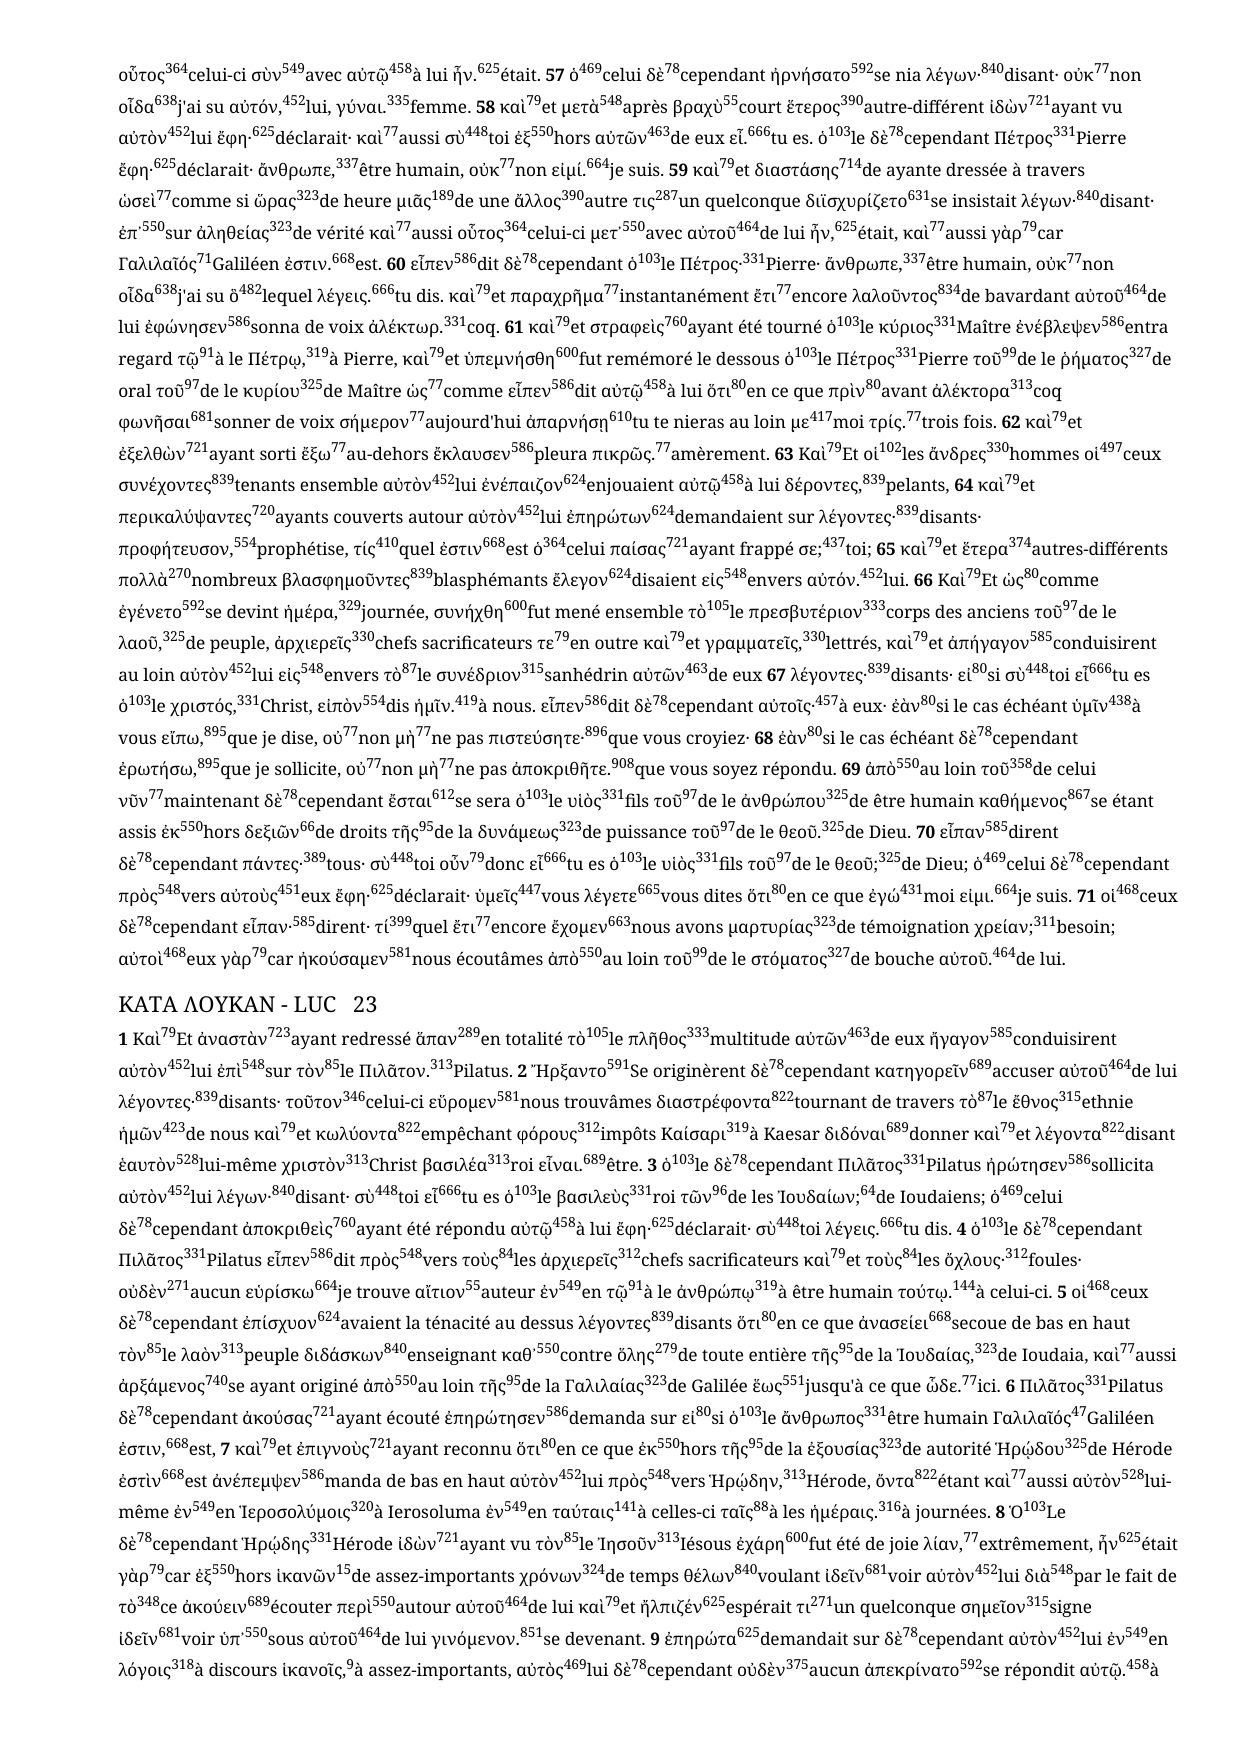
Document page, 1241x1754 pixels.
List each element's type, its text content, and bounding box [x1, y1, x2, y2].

text 1 Καὶ79Et ἀναστὰν723ayant redressé ἅπαν289en totalité τὸ105le πλῆθος333multitude αὐτῶν463de eux ἤγαγον585conduisirent αὐτὸν452lui ἐπὶ548sur τὸν85le Πιλᾶτον.313Pilatus. 2 Ἤρξαντο591Se originèrent δὲ78cependant κατηγορεῖν689accuser αὐτοῦ464de lui λέγοντες·839disants· τοῦτον346celui-ci εὕρομεν581nous trouvâmes διαστρέφοντα822tournant de travers τὸ87le ἔθνος315ethnie ἡμῶν423de nous καὶ79et κωλύοντα822empêchant φόρους312impôts Καίσαρι319à Kaesar διδόναι689donner καὶ79et λέγοντα822disant ἑαυτὸν528lui-même χριστὸν313Christ βασιλέα313roi εἶναι.689être. 3 ὁ103le δὲ78cependant Πιλᾶτος331Pilatus ἠρώτησεν586sollicita αὐτὸν452lui λέγων·840disant· σὺ448toi εἶ666tu es ὁ103le βασιλεὺς331roi τῶν96de les Ἰουδαίων;64de Ioudaiens; ὁ469celui δὲ78cependant ἀποκριθεὶς760ayant été répondu αὐτῷ458à lui ἔφη·625déclarait· σὺ448toi λέγεις.666tu dis. 4 ὁ103le δὲ78cependant Πιλᾶτος331Pilatus εἶπεν586dit πρὸς548vers τοὺς84les ἀρχιερεῖς312chefs sacrificateurs καὶ79et τοὺς84les ὄχλους·312foules· οὐδὲν271aucun εὑρίσκω664je trouve αἴτιον55auteur ἐν549en τῷ91à le ἀνθρώπῳ319à être humain τούτῳ.144à celui-ci. 5 οἱ468ceux δὲ78cependant ἐπίσχυον624avaient la ténacité au dessus λέγοντες839disants ὅτι80en ce que ἀνασείει668secoue de bas en haut τὸν85le λαὸν313peuple διδάσκων840enseignant καθ᾽550contre ὅλης279de toute entière τῆς95de la Ἰουδαίας,323de Ioudaia, καὶ77aussi ἀρξάμενος740se ayant originé ἀπὸ550au loin τῆς95de la Γαλιλαίας323de Galilée ἕως551jusqu'à ce que ὧδε.77ici. 6 Πιλᾶτος331Pilatus δὲ78cependant ἀκούσας721ayant écouté ἐπηρώτησεν586demanda sur εἰ80si ὁ103le ἄνθρωπος331être humain Γαλιλαῖός47Galiléen ἐστιν,668est, 7 καὶ79et ἐπιγνοὺς721ayant reconnu ὅτι80en ce que ἐκ550hors τῆς95de la ἐξουσίας323de autorité Ἡρῴδου325de Hérode ἐστὶν668est ἀνέπεμψεν586manda de bas en haut αὐτὸν452lui πρὸς548vers Ἡρῴδην,313Hérode, ὄντα822étant καὶ77aussi αὐτὸν528lui-même ἐν549en Ἱεροσολύμοις320à Ierosoluma ἐν549en ταύταις141à celles-ci ταῖς88à les ἡμέραις.316à journées. 8 Ὁ103Le δὲ78cependant Ἡρῴδης331Hérode ἰδὼν721ayant vu τὸν85le Ἰησοῦν313Iésous ἐχάρη600fut été de joie λίαν,77extrêmement, ἦν625était γὰρ79car ἐξ550hors ἱκανῶν15de assez-importants χρόνων324de temps θέλων840voulant ἰδεῖν681voir αὐτὸν452lui διὰ548par le fait de τὸ348ce ἀκούειν689écouter περὶ550autour αὐτοῦ464de lui καὶ79et ἤλπιζέν625espérait τι271un quelconque σημεῖον315signe ἰδεῖν681voir ὑπ᾽550sous αὐτοῦ464de lui γινόμενον.851se devenant. 9 ἐπηρώτα625demandait sur δὲ78cependant αὐτὸν452lui ἐν549en λόγοις318à discours ἱκανοῖς,9à assez-importants, αὐτὸς469lui δὲ78cependant οὐδὲν375aucun ἀπεκρίνατο592se répondit αὐτῷ.458à lui. 10 εἱστήκεισαν658avaient dressé δὲ78cependant οἱ102les ἀρχιερεῖς330chefs sacrificateurs καὶ79et οἱ102les γραμματεῖς330lettrés εὐτόνως77d'une manière bien tendue κατηγοροῦντες839accusants αὐτοῦ.464de lui. 11 ἐξουθενήσας721ayant exclu comme rien δὲ78cependant αὐτὸν452lui [καὶ]77[aussi] ὁ103le Ἡρῴδης331Hérode σὺν549avec τοῖς92à les στρατεύμασιν320à troupes de soldats αὐτοῦ464de lui καὶ79et ἐμπαίξας721ayant enjoué περιβαλὼν721ayant entouré ἐσθῆτα311habillement λαμπρὰν2brillante ἀνέπεμψεν586manda de bas en haut αὐτὸν452lui τῷ91à le Πιλάτῳ.319à Pilatus. 12 ἐγένοντο591se devinrent δὲ78cependant φίλοι46amis ὅ103le τε79en outre Ἡρῴδης331Hérode καὶ79et ὁ103le Πιλᾶτος331Pilatus ἐν549en αὐτῇ142à même τῇ89à la ἡμέρᾳ317à journée μετ᾽550avec ἀλλήλων·504de les uns les autres· προϋπῆρχον624subsistaient auparavant γὰρ79car ἐν549en ἔχθρᾳ317à haine ὄντες839étants πρὸς548vers αὐτούς.527eux-mêmes. 13 Πιλᾶτος331Pilatus δὲ78cependant συγκαλεσάμενος740se ayant appelé ensemble τοὺς84les ἀρχιερεῖς312chefs sacrificateurs καὶ79et τοὺς84les ἄρχοντας312chefs καὶ79et τὸν85le λαὸν313peuple 14 εἶπεν586dit πρὸς548vers αὐτούς·451eux· προσηνέγκατέ583vous apportâtes μοι420à moi τὸν85le ἄνθρωπον313être humain τοῦτον138celui-ci ὡς80comme ἀποστρέφοντα822détournant τὸν85le λαόν,313peuple, καὶ79et ἰδοὺ306voici ἐγὼ431moi ἐνώπιον552en devant ὑμῶν441de vous ἀνακρίνας721ayant jugé de bas en haut οὐθὲν375aucun εὗρον582je trouvai ἐν549en τῷ91à le ἀνθρώπῳ319à être humain τούτῳ144à celui-ci αἴτιον55auteur ὧν493de lesquels κατηγορεῖτε665vous accusez κατ᾽550contre αὐτοῦ.464de lui. 15 ἀλλ᾽79mais οὐδὲ77non cependant Ἡρῴδης,331Hérode, ἀνέπεμψεν586manda de bas en haut γὰρ79car αὐτὸν452lui πρὸς548vers ἡμᾶς,416nous, καὶ79et ἰδοὺ306voici οὐδὲν392aucun ἄξιον73digne θανάτου325de trépas ἐστὶν668est πεπραγμένον815ayant été pratiqué αὐτῷ·458à lui· 16 παιδεύσας721ayant éduqué οὖν79donc αὐτὸν452lui ἀπολύσω.602je délierai au loin. 17 18 Ἀνέκραγον585Croassèrent de bas en haut δὲ78cependant παμπληθεὶ77en toute multitude λέγοντες·839disants· αἶρε570lève τοῦτον,346celui-ci, ἀπόλυσον554délie au loin δὲ78cependant ἡμῖν419à nous τὸν85le Βαραββᾶν·313Bar-Abba· 19 ὅστις498lequel un quelconque ἦν625était διὰ548par le fait de στάσιν311dressement τινὰ267une quelconque γενομένην724se ayante devenue ἐν549en τῇ89à la πόλει317à cité καὶ79et φόνον313meurtre βληθεὶς760ayant été jeté ἐν549en τῇ89à la φυλακῇ.317à gardiennage. 20 πάλιν77de nouveau δὲ78cependant ὁ103le Πιλᾶτος331Pilatus προσεφώνησεν586sonna auprès αὐτοῖς457à eux θέλων840voulant ἀπολῦσαι681délier au loin τὸν85le Ἰησοῦν.313Iésous. 21 οἱ468ceux δὲ78cependant ἐπεφώνουν624sonnaient sur λέγοντες·839disants· σταύρου570crucifie σταύρου570crucifie αὐτόν.452lui. 22 ὁ469celui δὲ78cependant τρίτον77troisièmement εἶπεν586dit πρὸς548vers αὐτούς·451eux· τί163quel γὰρ79car κακὸν55malicieux ἐποίησεν586fit οὗτος;364celui-ci; οὐδὲν271aucun αἴτιον55auteur θανάτου325de trépas εὗρον582je trouvai ἐν549en αὐτῷ·458à lui· παιδεύσας721ayant éduqué οὖν79donc αὐτὸν452lui ἀπολύσω.602je délierai au loin. 23 οἱ468ceux δὲ78cependant ἐπέκειντο630se couchaient sur φωναῖς316à sons de voix μεγάλαις7à grandes αἰτούμενοι866se demandants αὐτὸν452lui σταυρωθῆναι,683être crucifié, καὶ79et κατίσχυον624avaient la ténacité de haut en bas αἱ100les φωναὶ328sons de voix αὐτῶν.463de eux. 24 Καὶ79Et Πιλᾶτος331Pilatus ἐπέκρινεν586adjugea γενέσθαι682se devenir τὸ87le αἴτημα315demande αὐτῶν·463de eux· 25 ἀπέλυσεν586délia au loin δὲ78cependant τὸν346celui διὰ548par le fait de στάσιν311dressement καὶ79et φόνον313meurtre βεβλημένον796ayant été jeté εἰς548envers φυλακὴν311gardiennage ὃν480lequel ᾐτοῦντο,630se demandaient, τὸν85le δὲ78cependant Ἰησοῦν313Iésous παρέδωκεν586livra τῷ93à le θελήματι321à volonté αὐτῶν.463de eux. 26 Καὶ79Et ὡς80comme ἀπήγαγον585conduisirent au loin αὐτόν,452lui, ἐπιλαβόμενοι739se ayants emparés Σίμωνά313Simon τινα269un quelconque Κυρηναῖον313Cyrénéen ἐρχόμενον849se venant ἀπ᾽550au loin ἀγροῦ325de champ ἐπέθηκαν585surposèrent αὐτῷ458à lui τὸν85le σταυρὸν313croix φέρειν689porter ὄπισθεν552de derrière τοῦ97de le Ἰησοῦ.325de Iésous. 27 Ἠκολούθει625Suivait δὲ78cependant αὐτῷ458à lui πολὺ289nombreux πλῆθος333multitude τοῦ97de le λαοῦ325de peuple καὶ79et γυναικῶν322de femmes αἳ495lesquelles ἐκόπτοντο630se coupaient καὶ79et ἐθρήνουν624faisaient des thrènes αὐτόν.452lui. 28 στραφεὶς760ayant été tourné δὲ78cependant πρὸς548vers αὐτὰς449elles [ὁ]103[le] Ἰησοῦς331Iésous εἶπεν·586dit· θυγατέρες334filles Ἰερουσαλήμ,323de Ierousalem, μὴ77ne pas κλαίετε569pleurez ἐπ᾽548sur ἐμέ·417moi· πλὴν79toutefois ἐφ᾽548sur ἑαυτὰς514vous-mêmes κλαίετε569pleurez καὶ79et ἐπὶ548sur τὰ86les τέκνα314enfants ὑμῶν,441de vous, 29 ὅτι80en ce que ἰδοὺ306voici ἔρχονται673se viennent ἡμέραι328journées ἐν549en αἷς483à lesquelles ἐροῦσιν·605diront· μακάριαι44bienheureuses αἱ100les στεῖραι68stériles καὶ79et αἱ100les κοιλίαι328cavités ventrales αἳ495lesquelles οὐκ77non ἐγέννησαν585engendrèrent καὶ79et μαστοὶ330seins οἳ497lesquels οὐκ77non ἔθρεψαν.585nourrirent. 30 τότε77alors ἄρξονται611se origineront λέγειν689dire τοῖς92à les ὄρεσιν·320à montagnes· πέσετε553tombez ἐφ᾽548sur ἡμᾶς,416nous, καὶ79et τοῖς90à les βουνοῖς·318à collines· καλύψατε553couvrez ἡμᾶς·416nous· 31 ὅτι80en ce que εἰ80si ἐν549en τῷ93à le ὑγρῷ12à humide ξύλῳ321à bois ταῦτα347ces-ci ποιοῦσιν,667font, ἐν549en τῷ93à le ξηρῷ61à sec τί412quel γένηται;905que se devienne; 32 Ἤγοντο635Étaient conduit δὲ78cependant καὶ77aussi ἕτεροι131autres-différents κακοῦργοι70travailleurs du mal δύο196deux σὺν549avec αὐτῷ458à lui ἀναιρεθῆναι.683être saisi de bas en haut. 33 Καὶ79Et ὅτε80lorsque ἦλθον585vinrent ἐπὶ548sur τὸν85le τόπον313lieu τὸν346celui καλούμενον875étant appelé Κρανίον,315Crâne, ἐκεῖ77là ἐσταύρωσαν585crucifièrent αὐτὸν452lui καὶ79et τοὺς84les κακούργους,52travailleurs du mal, ὃν373lequel μὲν79certes ἐκ550hors δεξιῶν66de droits ὃν373lequel δὲ78cependant ἐξ550hors ἀριστερῶν.66de gauches. 34 ⟦ὁ103⟦le δὲ78cependant Ἰησοῦς331Iésous ἔλεγεν·625disait· πάτερ,337père, ἄφες554abandonne αὐτοῖς,457à eux, οὐ77non γὰρ79car οἴδασιν641ont su τί163quel ποιοῦσιν.⟧667font.⟧ διαμεριζόμενοι866se partageants en séparant δὲ78cependant τὰ86les ἱμάτια314himations αὐτοῦ464de lui ἔβαλον585jetèrent κλῆρον.313lot. 35 Καὶ79Et εἱστήκει659avait dressé ὁ103le λαὸς331peuple θεωρῶν.840observant. ἐξεμυκτήριζον624narguaient à l'excès δὲ78cependant καὶ77aussi οἱ102les ἄρχοντες330chefs λέγοντες·839disants· ἄλλους372autres ἔσωσεν,586sauva, σωσάτω556sauve ἑαυτόν,528lui-même, εἰ80si οὗτός364celui-ci ἐστιν668est ὁ103le χριστὸς331Christ τοῦ97de le θεοῦ325de Dieu ὁ103le ἐκλεκτός.71élu. 36 ἐνέπαιξαν585enjouèrent δὲ78cependant αὐτῷ458à lui καὶ77aussi οἱ102les στρατιῶται330soldats προσερχόμενοι,866se venants vers, ὄξος315vinaigre προσφέροντες839apportants αὐτῷ458à lui 37 καὶ79et λέγοντες·839disants· εἰ80si σὺ448toi εἶ666tu es ὁ103le βασιλεὺς331roi τῶν96de les Ἰουδαίων,64de Ioudaiens, σῶσον554sauve σεαυτόν.516toi-même. 38 ἦν625était δὲ78cependant καὶ77aussi ἐπιγραφὴ329épigraphe ἐπ᾽549sur αὐτῷ·458à lui· ὁ103le βασιλεὺς331roi τῶν96de les Ἰουδαίων64de Ioudaiens οὗτος.156celui-ci. 39 Εἷς71Un δὲ78cependant τῶν96de les κρεμασθέντων753de ayants étés suspendus κακούργων64de travailleurs du mal ἐβλασφήμει625blasphémait αὐτὸν452lui λέγων·840disant· οὐχὶ340non pas σὺ448toi εἶ666tu es ὁ103le χριστός;331Christ; σῶσον554sauve σεαυτὸν516toi-même καὶ79et ἡμᾶς.416nous. 40 ἀποκριθεὶς760ayant été répondu δὲ78cependant ὁ103le ἕτερος390autre-différent ἐπιτιμῶν840survalorisant αὐτῷ458à lui ἔφη·625déclarait· οὐδὲ77non cependant φοβῇ672tu te effraies σὺ448toi τὸν85le θεόν,313Dieu, ὅτι80en ce que ἐν549en τῷ93à le αὐτῷ146à même κρίματι321à objet de jugement εἶ;666tu es; 41 καὶ79et ἡμεῖς430nous μὲν79certes δικαίως,77justement, ἄξια54dignes γὰρ79car ὧν493de lesquels ἐπράξαμεν581nous pratiquâmes ἀπολαμβάνομεν·663nous recevons loin· οὗτος364celui-ci δὲ78cependant οὐδὲν271aucun ἄτοπον55déplacé ἔπραξεν.586pratiqua. 42 καὶ79et ἔλεγεν·625disait· Ἰησοῦ,337Iésous, μνήσθητί563sois mémorisé μου424de moi ὅταν80lorsque le cas échéant ἔλθῃς897que tu viennes εἰς548envers τὴν83la βασιλείαν311royauté σου.442de toi. 43 καὶ79et εἶπεν586dit αὐτῷ·458à lui· ἀμήν304amen σοι439à toi λέγω,664je dis, σήμερον77aujourd'hui μετ᾽550avec ἐμοῦ424de moi ἔσῃ610tu te seras ἐν549en τῷ91à le παραδείσῳ.319à paradis. 44 Καὶ79Et ἦν625était ἤδη77déjà ὡσεὶ77comme si ὥρα329heure ἕκτη212sixième καὶ79et σκότος333ténèbre ἐγένετο592se devint ἐφ᾽548sur ὅλην267toute entière τὴν83la γῆν311terre ἕως552jusqu'à ce que ὥρας323de heure ἐνάτης209de neuvième 45 τοῦ97de le ἡλίου325de soleil ἐκλειπόντος,716de ayant éclipsé, ἐσχίσθη600fut scindé δὲ78cependant τὸ105le καταπέτασμα333rideau étendu τοῦ97de le ναοῦ325de temple μέσον.55au milieu. 46 καὶ79et φωνήσας721ayant sonné de voix φωνῇ317à son de voix μεγάλῃ8à grande ὁ103le Ἰησοῦς331Iésous εἶπεν·586dit· πάτερ,337père, εἰς548envers χεῖράς310mains σου442de toi παρατίθεμαι670je me pose à côté τὸ87le πνεῦμά315souffle μου.424de moi. τοῦτο348ce-ci δὲ78cependant εἰπὼν721ayant dit ἐξέπνευσεν.586expira souffle. 47 Ἰδὼν721Ayant vu δὲ78cependant ὁ103le ἑκατοντάρχης331chef de cent τὸ348ce γενόμενον728se ayant devenu ἐδόξαζεν625glorifiait τὸν85le θεὸν313Dieu λέγων·840disant· ὄντως77réellement ὁ103le ἄνθρωπος331être humain οὗτος156celui-ci δίκαιος47juste ἦν.625était. 48 καὶ79et πάντες389tous οἱ102les συμπαραγενόμενοι739se ayants étés à côté ensemble ὄχλοι330foules ἐπὶ548sur τὴν83la θεωρίαν311observation ταύτην,136celle-ci, θεωρήσαντες720ayants observés τὰ347ces γενόμενα,727se ayants devenus, τύπτοντες839tapants τὰ86les στήθη314poitrines ὑπέστρεφον.624retournaient en arrière. 49 Εἱστήκεισαν658Avaient dressé δὲ78cependant πάντες286tous οἱ102les γνωστοὶ70connus αὐτῷ458à lui ἀπὸ547au loin μακρόθεν77à distance καὶ79et γυναῖκες328femmes αἱ495celles συνακολουθοῦσαι837suivantes ensemble αὐτῷ458à lui ἀπὸ550au loin τῆς95de la Γαλιλαίας323de Galilée ὁρῶσαι837voyantes ταῦτα.347ces-ci. 50 Καὶ79Et ἰδοὺ306voici ἀνὴρ331homme ὀνόματι321à nom Ἰωσὴφ331Ioseph βουλευτὴς331membre du conseil ὑπάρχων840subsistant [καὶ]79[et] ἀνὴρ331homme ἀγαθὸς22bon καὶ79et δίκαιος22juste 51 –935– οὗτος364celui-ci οὐκ77non ἦν625était συγκατατεθειμένος792se ayant posé de haut en bas avec τῇ89à la βουλῇ317à dessein καὶ79et τῇ89à la πράξει317à pratique αὐτῶν463de eux –935– ἀπὸ550au loin Ἁριμαθαίας323de Arimathée πόλεως323de cité τῶν96de les Ἰουδαίων,64de Ioudaiens, ὃς498lequel προσεδέχετο631se acceptait auprès τὴν83la βασιλείαν311royauté τοῦ97de le θεοῦ,325de Dieu, 52 οὗτος469celui-ci προσελθὼν721ayant venu vers τῷ91à le Πιλάτῳ319à Pilatus ᾐτήσατο592se demanda τὸ87le σῶμα315corps τοῦ97de le Ἰησοῦ325de Iésous 53 καὶ79et καθελὼν721ayant saisi du haut vers le bas ἐνετύλιξεν586enroula αὐτὸ454lui σινδόνι317à sindon καὶ79et ἔθηκεν586posa αὐτὸν452lui ἐν549en μνήματι321à monument λαξευτῷ12à taillé dans le roc οὗ77où οὐκ77non ἦν625était οὐδεὶς390aucun οὔπω77non encore κείμενος.867se couchant. 54 καὶ79et ἡμέρα329journée ἦν625était παρασκευῆς323de équipement de côté καὶ79et σάββατον333sabbat ἐπέφωσκεν.625commençait à luire. 55 Κατακολουθήσασαι718Ayantes suivies de haut en bas δὲ78cependant αἱ100les γυναῖκες,328femmes, αἵτινες495lesquelles des quelconques ἦσαν624étaient συνεληλυθυῖαι780ayantes venues ensemble ἐκ550hors τῆς95de la Γαλιλαίας323de Galilée αὐτῷ,458à lui, ἐθεάσαντο591se contemplèrent τὸ87le μνημεῖον315mémorial καὶ79et ὡς77comme ἐτέθη600fut posé τὸ105le σῶμα333corps αὐτοῦ,464de lui, 56 ὑποστρέψασαι718ayantes retournées en arrière δὲ78cependant ἡτοίμασαν585préparèrent ἀρώματα314aromates καὶ79et μύρα.314onguents. καὶ79et τὸ87le μὲν77certes σάββατον315sabbat ἡσύχασαν585tranquillisèrent κατὰ548selon τὴν83la ἐντολήν.311commandement. [118, 1023, 1181, 1682]
text 1 Ἤγγιζεν625Approchait δὲ78cependant ἡ101la ἑορτὴ329fête τῶν98de les ἀζύμων66de sans levains ἡ362celle λεγομένη889étante dite πάσχα.333pâque. 2 καὶ79et ἐζήτουν624cherchaient οἱ102les ἀρχιερεῖς330chefs sacrificateurs καὶ79et οἱ102les γραμματεῖς330lettrés τὸ348ce πῶς77comment? ἀνέλωσιν898que saisissent de bas en haut αὐτόν,452lui, ἐφοβοῦντο630se effrayaient γὰρ79car τὸν85le λαόν.313peuple. 3 Εἰσῆλθεν586Vint à l'intérieur δὲ78cependant σατανᾶς331Satanas εἰς548envers Ἰούδαν313Iouda τὸν346celui καλούμενον875étant appelé Ἰσκαριώτην,313Iskariote, ὄντα822étant ἐκ550hors τοῦ97de le ἀριθμοῦ325de nombre τῶν96de les δώδεκα·64de douze· 4 καὶ79et ἀπελθὼν721ayant éloigné συνελάλησεν586bavarda ensemble τοῖς90à les ἀρχιερεῦσιν318à chefs sacrificateurs καὶ79et στρατηγοῖς318à stratèges τὸ348ce πῶς77comment? αὐτοῖς457à eux παραδῷ899que livre αὐτόν.452lui. 5 καὶ79et ἐχάρησαν599furent été de joie καὶ79et συνέθεντο591se posèrent ensemble αὐτῷ458à lui ἀργύριον315objet d'argent δοῦναι.681donner. 6 καὶ79et ἐξωμολόγησεν,586avoua à l'excès, καὶ79et ἐζήτει625cherchait εὐκαιρίαν311moment de bien τοῦ360de ce παραδοῦναι681livrer αὐτὸν452lui ἄτερ552à l’écart ὄχλου325de foule αὐτοῖς.457à eux. 7 Ἦλθεν586Vint δὲ78cependant ἡ101la ἡμέρα329journée τῶν98de les ἀζύμων,66de sans levains, [ἐν]549[en] ᾗ484à laquelle ἔδει625attachait de lien θύεσθαι692être sacrifié τὸ87le πάσχα·315pâque· 8 καὶ79et ἀπέστειλεν586envoya Πέτρον313Pierre καὶ79et Ἰωάννην313Ioannes εἰπών·721ayant dit· πορευθέντες759ayants étés allés ἑτοιμάσατε553préparez ἡμῖν419à nous τὸ87le πάσχα315pâque ἵνα80afin que φάγωμεν.894que nous mangions. 9 οἱ468ceux δὲ78cependant εἶπαν585dirent αὐτῷ·458à lui· ποῦ77où? θέλεις666tu veux ἑτοιμάσωμεν;894que nous préparions; 10 ὁ469celui δὲ78cependant εἶπεν586dit αὐτοῖς·457à eux· ἰδοὺ306voici εἰσελθόντων715de ayants venus à l'intérieur ὑμῶν441de vous εἰς548envers τὴν83la πόλιν311cité συναντήσει606rencontrera avec ὑμῖν438à vous ἄνθρωπος331être humain κεράμιον315cruche ὕδατος327de eau βαστάζων·840mettant en charge· ἀκολουθήσατε553suivez αὐτῷ458à lui εἰς548envers τὴν83la οἰκίαν311maison d'habitation εἰς548envers ἣν478laquelle εἰσπορεύεται,674se va à l'intérieur, 11 καὶ79et ἐρεῖτε603vous direz τῷ91à le οἰκοδεσπότῃ319à despote de maison τῆς95de la οἰκίας·323de maison d'habitation· λέγει668dit σοι439à toi ὁ103le διδάσκαλος·331enseignant· ποῦ77où? ἐστιν668est τὸ105le κατάλυμα333salle de déliage ὅπου77là où τὸ87le πάσχα315pâque μετὰ550avec τῶν96de les μαθητῶν324de disciples μου424de moi φάγω;895que je mange; 12 κἀκεῖνος364et celui-là ὑμῖν438à vous δείξει606montrera ἀνάγαιον315chambre haute μέγα6grand ἐστρωμένον·798ayant été étendu· ἐκεῖ77là ἑτοιμάσατε.553préparez. 13 ἀπελθόντες720ayants éloignés δὲ78cependant εὗρον585trouvèrent καθὼς77de haut en bas comme εἰρήκει659avait dit αὐτοῖς457à eux καὶ79et ἡτοίμασαν585préparèrent τὸ87le πάσχα.315pâque. 14 Καὶ79Et ὅτε80lorsque ἐγένετο592se devint ἡ101la ὥρα,329heure, ἀνέπεσεν586tomba de bas en haut καὶ79et οἱ102les ἀπόστολοι330envoyés σὺν549avec αὐτῷ.458à lui. 15 καὶ79et εἶπεν586dit πρὸς548vers αὐτούς·451eux· ἐπιθυμίᾳ317à désir en fureur ἐπεθύμησα582je désirai en fureur τοῦτο140ce-ci τὸ87le πάσχα315pâque φαγεῖν681manger μεθ᾽550avec ὑμῶν441de vous πρὸ550d'avant τοῦ360de ce με417moi παθεῖν·681souffrir· 16 λέγω664je dis γὰρ79car ὑμῖν438à vous ὅτι80en ce que οὐ77non μὴ77ne pas φάγω895que je mange αὐτὸ454lui ἕως551jusqu'à ce que ὅτου494de lequel un quelconque πληρωθῇ911que soit fait plénitude ἐν549en τῇ89à la βασιλείᾳ317à royauté τοῦ97de le θεοῦ.325de Dieu. 17 καὶ79et δεξάμενος740se ayant accepté ποτήριον315récipient à boire εὐχαριστήσας721ayant rendu grâce εἶπεν·586dit· λάβετε553prenez τοῦτο348ce-ci καὶ79et διαμερίσατε553partagez en séparant εἰς548envers ἑαυτούς·527eux-mêmes· 18 λέγω664je dis γὰρ79car ὑμῖν,438à vous, [ὅτι]80[en ce que] οὐ77non μὴ77ne pas πίω895que je boive ἀπὸ550au loin τοῦ360de ce νῦν77maintenant ἀπὸ550au loin τοῦ99de le γενήματος327de progéniture τῆς95de la ἀμπέλου323de vigne ἕως80jusqu'à ce que οὗ494de lequel ἡ101la βασιλεία329royauté τοῦ97de le θεοῦ325de Dieu ἔλθῃ.899que vienne. 19 Καὶ79Et λαβὼν721ayant pris ἄρτον313pain εὐχαριστήσας721ayant rendu grâce ἔκλασεν586cassa καὶ79et ἔδωκεν586donna αὐτοῖς457à eux λέγων·840disant· τοῦτό366ce-ci ἐστιν668est τὸ105le σῶμά333corps μου424de moi τὸ500ce ὑπὲρ550au-dessus ὑμῶν441de vous διδόμενον·893étant donné· τοῦτο348ce-ci ποιεῖτε569faites εἰς548envers τὴν83la ἐμὴν216mienne ἀνάμνησιν.311anamnèse. 20 καὶ77aussi τὸ87le ποτήριον315récipient à boire ὡσαύτως77de même μετὰ548après τὸ482ce δειπνῆσαι,681dîner, λέγων·840disant· τοῦτο158ce-ci τὸ105le ποτήριον333récipient à boire ἡ101la καινὴ20nouvelle διαθήκη329disposition ἐν549en τῷ93à le αἵματί321à sang μου424de moi τὸ500ce ὑπὲρ550au-dessus ὑμῶν441de vous ἐκχυννόμενον.893étant déversé. 21 Πλὴν79Toutefois ἰδοὺ306voici ἡ101la χεὶρ329main τοῦ358de celui παραδιδόντος834de livrant με417moi μετ᾽550avec ἐμοῦ424de moi ἐπὶ550sur τῆς95de la τραπέζης.323de table. 22 ὅτι80en ce que ὁ103le υἱὸς331fils μὲν79certes τοῦ97de le ἀνθρώπου325de être humain κατὰ548selon τὸ348ce ὡρισμένον798ayant été délimité πορεύεται,674se va, πλὴν79toutefois οὐαὶ304Ouai τῷ91à le ἀνθρώπῳ319à être humain ἐκείνῳ144à celui-là δι᾽550par οὗ492de lequel παραδίδοται.680est livré. 23 καὶ79et αὐτοὶ468eux ἤρξαντο591se originèrent συζητεῖν689chercher ensemble πρὸς548vers ἑαυτοὺς527eux-mêmes τὸ348ce τίς410quel ἄρα77par conséquent εἴη700que soit ἐξ550hors αὐτῶν463de eux ὁ498celui τοῦτο348ce-ci μέλλων840imminant πράσσειν.689pratiquer. 24 Ἐγένετο592Se devint δὲ78cependant καὶ77aussi φιλονεικία329affection au conflit ἐν549en αὐτοῖς,457à eux, τὸ366ce τίς410quel αὐτῶν463de eux δοκεῖ668estime εἶναι689être μείζων.47plus grand. 25 ὁ469celui δὲ78cependant εἶπεν586dit αὐτοῖς·457à eux· οἱ102les βασιλεῖς330rois τῶν98de les ἐθνῶν326de ethnies κυριεύουσιν667maîtrisent αὐτῶν465de eux καὶ79et οἱ363ceux ἐξουσιάζοντες839dominants en autorité αὐτῶν465de eux εὐεργέται330travailleurs au bien καλοῦνται.679sont appelés. 26 ὑμεῖς447vous δὲ78cependant οὐχ77non οὕτως,77ainsi, ἀλλ᾽79mais ὁ103le μείζων71plus grand ἐν549en ὑμῖν438à vous γενέσθω560se devienne ὡς80comme ὁ103le νεώτερος71plus jeune καὶ79et ὁ364celui ἡγούμενος867se gouvernant ὡς80comme ὁ364celui διακονῶν.840servant. 27 τίς410quel γὰρ79car μείζων,47plus grand, ὁ364celui ἀνακείμενος867se couchant de bas en haut ἢ79ou ὁ364celui διακονῶν;840servant; οὐχὶ340non pas ὁ364celui ἀνακείμενος;867se couchant de bas en haut; ἐγὼ431moi δὲ78cependant ἐν549en μέσῳ61à au milieu ὑμῶν441de vous εἰμι664je suis ὡς80comme ὁ364celui διακονῶν.840servant. 28 Ὑμεῖς447Vous δέ78cependant ἐστε665vous êtes οἱ363ceux διαμεμενηκότες782ayants restés constamment μετ᾽550avec ἐμοῦ424de moi ἐν549en τοῖς90à les πειρασμοῖς318à tentations μου·424de moi· 29 κἀγὼ431et moi διατίθεμαι670je me dispose ὑμῖν438à vous καθὼς77de haut en bas comme διέθετό592se disposa μοι420à moi ὁ103le πατήρ331père μου424de moi βασιλείαν,311royauté, 30 ἵνα80afin que ἔσθητε918que vous mangiez καὶ79et πίνητε918que vous buviez ἐπὶ550sur τῆς95de la τραπέζης323de table μου424de moi ἐν549en τῇ89à la βασιλείᾳ317à royauté μου,424de moi, καὶ79et καθήσεσθε609vous vous serez assis ἐπὶ550sur θρόνων324de trônes τὰς82les δώδεκα176douze φυλὰς310tribus κρίνοντες839jugeants τοῦ97de le Ἰσραήλ.325de Israël. 31 Σίμων337Simon Σίμων,337Simon, ἰδοὺ306voici ὁ103le σατανᾶς331Satanas ἐξῃτήσατο592se demanda dehors ὑμᾶς436vous τοῦ360de ce σινιάσαι681tamiser ὡς80comme τὸν85le σῖτον·313froment· 32 ἐγὼ431moi δὲ78cependant ἐδεήθην596je fus attaché de lien περὶ550autour σοῦ442de toi ἵνα80afin que μὴ77ne pas ἐκλίπῃ899que éclipse ἡ101la πίστις329croyance σου·442de toi· καὶ79et σύ448toi ποτε77à un moment ἐπιστρέψας721ayant retourné au-dessus στήρισον554fixe τοὺς84les ἀδελφούς312frères σου.442de toi. 33 ὁ469celui δὲ78cependant εἶπεν586dit αὐτῷ·458à lui· κύριε,337Maître, μετὰ550avec σοῦ442de toi ἕτοιμός47prêt εἰμι664je suis καὶ79et εἰς548envers φυλακὴν311gardiennage καὶ79et εἰς548envers θάνατον313trépas πορεύεσθαι.690se aller. 34 ὁ469celui δὲ78cependant εἶπεν·586dit· λέγω664je dis σοι,439à toi, Πέτρε,337Pierre, οὐ77non φωνήσει606sonnera de voix σήμερον77aujourd'hui ἀλέκτωρ331coq ἕως80jusqu'à ce que τρίς77trois fois με417moi ἀπαρνήσῃ610tu te nieras au loin εἰδέναι.686avoir su. 35 Καὶ79Et εἶπεν586dit αὐτοῖς·457à eux· ὅτε80lorsque ἀπέστειλα582j'envoyai ὑμᾶς436vous ἄτερ552à l’écart βαλλαντίου327de bourse καὶ79et πήρας323de besace καὶ79et ὑποδημάτων,326de souliers, μή340ne pas τινος386de un quelconque ὑστερήσατε;583vous manquâtes; οἱ468ceux δὲ78cependant εἶπαν·585dirent· οὐθενός.386de aucun. 36 εἶπεν586dit δὲ78cependant αὐτοῖς·457à eux· ἀλλὰ79mais νῦν77maintenant ὁ364celui ἔχων840ayant βαλλάντιον315bourse ἀράτω,556lève, ὁμοίως77semblablement καὶ77aussi πήραν,311besace, καὶ79et ὁ364celui μὴ77ne pas ἔχων840ayant πωλησάτω556troque τὸ87le ἱμάτιον315himation αὐτοῦ464de lui καὶ79et ἀγορασάτω556achète à l'agora μάχαιραν.311machette. 37 λέγω664je dis γὰρ79car ὑμῖν438à vous ὅτι80en ce que τοῦτο348ce-ci τὸ348ce γεγραμμένον798ayant été graphé δεῖ668attache de lien τελεσθῆναι683être achevé ἐν549en ἐμοί,420à moi, τό·348ce· καὶ79et μετὰ550avec ἀνόμων64de sans lois ἐλογίσθη·600fut calculé· καὶ77aussi γὰρ79car τὸ366ce περὶ550autour ἐμοῦ424de moi τέλος315achèvement ἔχει.668a. 38 οἱ468ceux δὲ78cependant εἶπαν·585dirent· κύριε,337Maître, ἰδοὺ306voici μάχαιραι328machettes ὧδε77ici δύο.194deux. ὁ469celui δὲ78cependant εἶπεν586dit αὐτοῖς·457à eux· ἱκανόν49assez-important ἐστιν.668est. 39 Καὶ79Et ἐξελθὼν721ayant sorti ἐπορεύθη600fut allé κατὰ548selon τὸ87le ἔθος315coutume εἰς548envers τὸ87le ὄρος315montagne τῶν94de les ἐλαιῶν,322de oliviers, ἠκολούθησαν585suivirent δὲ78cependant αὐτῷ458à lui καὶ77aussi οἱ102les μαθηταί.330disciples. 40 γενόμενος740se ayant devenu δὲ78cependant ἐπὶ550sur τοῦ97de le τόπου325de lieu εἶπεν586dit αὐτοῖς·457à eux· προσεύχεσθε573que vous vous priez μὴ77ne pas εἰσελθεῖν681venir à l'intérieur εἰς548envers πειρασμόν.313tentation. 41 καὶ79et αὐτὸς469lui ἀπεσπάσθη600fut tiré loin ἀπ᾽550au loin αὐτῶν463de eux ὡσεὶ77comme si λίθου325de pierre βολὴν311projection καὶ79et θεὶς721ayant posé τὰ86les γόνατα314genoux προσηύχετο631se priait 42 λέγων·840disant· πάτερ,337père, εἰ80si βούλει672tu te as dessein παρένεγκε554porte à côté τοῦτο140ce-ci τὸ87le ποτήριον315récipient à boire ἀπ᾽550au loin ἐμοῦ·424de moi· πλὴν79toutefois μὴ79ne pas τὸ105le θέλημά333volonté μου424de moi ἀλλὰ79mais τὸ105le σὸν446tien γινέσθω.576se devienne. ⟦936⟦ 43 ὤφθη600fut vu δὲ78cependant αὐτῷ458à lui ἄγγελος331messager ἀπ᾽550au loin οὐρανοῦ325de ciel ἐνισχύων840fortifiant intérieurement αὐτόν.452lui. 44 καὶ79et γενόμενος740se ayant devenu ἐν549en ἀγωνίᾳ317à agonie ἐκτενέστερον77plus extensivement προσηύχετο·631se priait· καὶ79et ἐγένετο592se devint ὁ103le ἱδρὼς331sueur αὐτοῦ464de lui ὡσεὶ80comme si θρόμβοι330thromboses αἵματος327de sang καταβαίνοντες839descendants ἐπὶ550sur τὴν83la γῆν.⟧311terre.⟧ 45 καὶ79et ἀναστὰς721ayant redressé ἀπὸ550au loin τῆς95de la προσευχῆς323de prière ἐλθὼν721ayant venu πρὸς548vers τοὺς84les μαθητὰς312disciples εὗρεν586trouva κοιμωμένους874étants mis au coucher αὐτοὺς451eux ἀπὸ550au loin τῆς95de la λύπης,323de tristesse, 46 καὶ79et εἶπεν586dit αὐτοῖς·457à eux· τί399quel καθεύδετε;665vous dormez de haut en bas; ἀναστάντες720ayants redressés προσεύχεσθε,573que vous vous priez, ἵνα80afin que μὴ77ne pas εἰσέλθητε896que vous veniez à l'intérieur εἰς548envers πειρασμόν.313tentation. 47 Ἔτι77Encore αὐτοῦ464de lui λαλοῦντος834de bavardant ἰδοὺ306voici ὄχλος,331foule, καὶ79et ὁ364celui λεγόμενος891étant dit Ἰούδας331Iouda εἷς71un τῶν96de les δώδεκα64de douze προήρχετο631se venait devant αὐτοὺς451eux καὶ79et ἤγγισεν586approcha τῷ91à le Ἰησοῦ319à Iésous φιλῆσαι681affectionner αὐτόν.452lui. 48 Ἰησοῦς331Iésous δὲ78cependant εἶπεν586dit αὐτῷ·458à lui· Ἰούδα,337Iouda, φιλήματι321à embrassade τὸν85le υἱὸν313fils τοῦ97de le ἀνθρώπου325de être humain παραδίδως;666tu livres; 49 Ἰδόντες720Ayants vus δὲ78cependant οἱ363ceux περὶ548autour αὐτὸν452lui τὸ482ce ἐσόμενον766qui se sera εἶπαν·585dirent· κύριε,337Maître, εἰ340si πατάξομεν601nous percuterons ἐν549en μαχαίρῃ;317à machette; 50 καὶ79et ἐπάταξεν586percuta εἷς71un τις287un quelconque ἐξ550hors αὐτῶν463de eux τὸν85le δοῦλον313mâle esclave τοῦ97de le ἀρχιερέως325de chef sacrificateur καὶ79et ἀφεῖλεν586saisit au loin τὸ87le οὖς315oreille αὐτοῦ464de lui τὸ87le δεξιόν.6droit. 51 ἀποκριθεὶς760ayant été répondu δὲ78cependant ὁ103le Ἰησοῦς331Iésous εἶπεν·586dit· ἐᾶτε569concédez ἕως552jusqu'à ce que τούτου·360de ce-ci· καὶ79et ἁψάμενος740se ayant touché τοῦ99de le ὠτίου327de bout d'oreille ἰάσατο592se guérit αὐτόν.452lui. 52 Εἶπεν586Dit δὲ78cependant Ἰησοῦς331Iésous πρὸς548vers τοὺς345ceux παραγενομένους725se ayants devenus à côté ἐπ᾽548sur αὐτὸν452lui ἀρχιερεῖς312chefs sacrificateurs καὶ79et στρατηγοὺς312stratèges τοῦ99de le ἱεροῦ327de sanctuaire καὶ79et πρεσβυτέρους·52plus anciens· ὡς80comme ἐπὶ548sur λῃστὴν313pilleur ἐξήλθατε583vous sortîtes μετὰ550avec μαχαιρῶν322de machettes καὶ79et ξύλων;326de bois; 53 καθ᾽548selon ἡμέραν311journée ὄντος834de étant μου424de moi μεθ᾽550avec ὑμῶν441de vous ἐν549en τῷ93à le ἱερῷ321à sanctuaire οὐκ77non ἐξετείνατε583vous étendîtes dehors τὰς242les χεῖρας310mains ἐπ᾽548sur ἐμέ,417moi, ἀλλ᾽79mais αὕτη362celle-ci ἐστὶν668est ὑμῶν441de vous ἡ101la ὥρα329heure καὶ79et ἡ101la ἐξουσία329autorité τοῦ99de le σκότους.327de ténèbre. 54 Συλλαβόντες720Ayants pris ensemble δὲ78cependant αὐτὸν452lui ἤγαγον585conduisirent καὶ79et εἰσήγαγον585conduisirent à l'intérieur εἰς548envers τὴν83la οἰκίαν311maison d'habitation τοῦ97de le ἀρχιερέως·325de chef sacrificateur· ὁ103le δὲ78cependant Πέτρος331Pierre ἠκολούθει625suivait μακρόθεν.77à distance. 55 περιαψάντων715de ayants attachés autour δὲ78cependant πῦρ315feu ἐν549en μέσῳ61à au milieu τῆς95de la αὐλῆς323de cour καὶ79et συγκαθισάντων715de ayants faits asseoir ensemble ἐκάθητο631se était assis ὁ103le Πέτρος331Pierre μέσος71au milieu αὐτῶν.463de eux. 56 ἰδοῦσα719ayante vue δὲ78cependant αὐτὸν452lui παιδίσκη329jeune servante τις285une quelconque καθήμενον849se étant assis πρὸς548vers τὸ87le φῶς315lumière καὶ79et ἀτενίσασα719ayante regardée fixement αὐτῷ458à lui εἶπεν·586dit· καὶ77aussi οὗτος364celui-ci σὺν549avec αὐτῷ458à lui ἦν.625était. 57 ὁ469celui δὲ78cependant ἠρνήσατο592se nia λέγων·840disant· οὐκ77non οἶδα638j'ai su αὐτόν,452lui, γύναι.335femme. 58 καὶ79et μετὰ548après βραχὺ55court ἕτερος390autre-différent ἰδὼν721ayant vu αὐτὸν452lui ἔφη·625déclarait· καὶ77aussi σὺ448toi ἐξ550hors αὐτῶν463de eux εἶ.666tu es. ὁ103le δὲ78cependant Πέτρος331Pierre ἔφη·625déclarait· ἄνθρωπε,337être humain, οὐκ77non εἰμί.664je suis. 59 καὶ79et διαστάσης714de ayante dressée à travers ὡσεὶ77comme si ὥρας323de heure μιᾶς189de une ἄλλος390autre τις287un quelconque διϊσχυρίζετο631se insistait λέγων·840disant· ἐπ᾽550sur ἀληθείας323de vérité καὶ77aussi οὗτος364celui-ci μετ᾽550avec αὐτοῦ464de lui ἦν,625était, καὶ77aussi γὰρ79car Γαλιλαῖός71Galiléen ἐστιν.668est. 60 εἶπεν586dit δὲ78cependant ὁ103le Πέτρος·331Pierre· ἄνθρωπε,337être humain, οὐκ77non οἶδα638j'ai su ὃ482lequel λέγεις.666tu dis. καὶ79et παραχρῆμα77instantanément ἔτι77encore λαλοῦντος834de bavardant αὐτοῦ464de lui ἐφώνησεν586sonna de voix ἀλέκτωρ.331coq. 61 καὶ79et στραφεὶς760ayant été tourné ὁ103le κύριος331Maître ἐνέβλεψεν586entra regard τῷ91à le Πέτρῳ,319à Pierre, καὶ79et ὑπεμνήσθη600fut remémoré le dessous ὁ103le Πέτρος331Pierre τοῦ99de le ῥήματος327de oral τοῦ97de le κυρίου325de Maître ὡς77comme εἶπεν586dit αὐτῷ458à lui ὅτι80en ce que πρὶν80avant ἀλέκτορα313coq φωνῆσαι681sonner de voix σήμερον77aujourd'hui ἀπαρνήσῃ610tu te nieras au loin με417moi τρίς.77trois fois. 62 καὶ79et ἐξελθὼν721ayant sorti ἔξω77au-dehors ἔκλαυσεν586pleura πικρῶς.77amèrement. 63 Καὶ79Et οἱ102les ἄνδρες330hommes οἱ497ceux συνέχοντες839tenants ensemble αὐτὸν452lui ἐνέπαιζον624enjouaient αὐτῷ458à lui δέροντες,839pelants, 64 καὶ79et περικαλύψαντες720ayants couverts autour αὐτὸν452lui ἐπηρώτων624demandaient sur λέγοντες·839disants· προφήτευσον,554prophétise, τίς410quel ἐστιν668est ὁ364celui παίσας721ayant frappé σε;437toi; 65 καὶ79et ἕτερα374autres-différents πολλὰ270nombreux βλασφημοῦντες839blasphémants ἔλεγον624disaient εἰς548envers αὐτόν.452lui. 66 Καὶ79Et ὡς80comme ἐγένετο592se devint ἡμέρα,329journée, συνήχθη600fut mené ensemble τὸ105le πρεσβυτέριον333corps des anciens τοῦ97de le λαοῦ,325de peuple, ἀρχιερεῖς330chefs sacrificateurs τε79en outre καὶ79et γραμματεῖς,330lettrés, καὶ79et ἀπήγαγον585conduisirent au loin αὐτὸν452lui εἰς548envers τὸ87le συνέδριον315sanhédrin αὐτῶν463de eux 67 λέγοντες·839disants· εἰ80si σὺ448toi εἶ666tu es ὁ103le χριστός,331Christ, εἰπὸν554dis ἡμῖν.419à nous. εἶπεν586dit δὲ78cependant αὐτοῖς·457à eux· ἐὰν80si le cas échéant ὑμῖν438à vous εἴπω,895que je dise, οὐ77non μὴ77ne pas πιστεύσητε·896que vous croyiez· 68 ἐὰν80si le cas échéant δὲ78cependant ἐρωτήσω,895que je sollicite, οὐ77non μὴ77ne pas ἀποκριθῆτε.908que vous soyez répondu. 69 ἀπὸ550au loin τοῦ358de celui νῦν77maintenant δὲ78cependant ἔσται612se sera ὁ103le υἱὸς331fils τοῦ97de le ἀνθρώπου325de être humain καθήμενος867se étant assis ἐκ550hors δεξιῶν66de droits τῆς95de la δυνάμεως323de puissance τοῦ97de le θεοῦ.325de Dieu. 70 εἶπαν585dirent δὲ78cependant πάντες·389tous· σὺ448toi οὖν79donc εἶ666tu es ὁ103le υἱὸς331fils τοῦ97de le θεοῦ;325de Dieu; ὁ469celui δὲ78cependant πρὸς548vers αὐτοὺς451eux ἔφη·625déclarait· ὑμεῖς447vous λέγετε665vous dites ὅτι80en ce que ἐγώ431moi εἰμι.664je suis. 71 οἱ468ceux δὲ78cependant εἶπαν·585dirent· τί399quel ἔτι77encore ἔχομεν663nous avons μαρτυρίας323de témoignation χρείαν;311besoin; αὐτοὶ468eux γὰρ79car ἠκούσαμεν581nous écoutâmes ἀπὸ550au loin τοῦ99de le στόματος327de bouche αὐτοῦ.464de lui. [118, 59, 1181, 970]
text ΚΑΤΑ ΛΟΥΚΑΝ - LUC 23 [118, 989, 1181, 1019]
